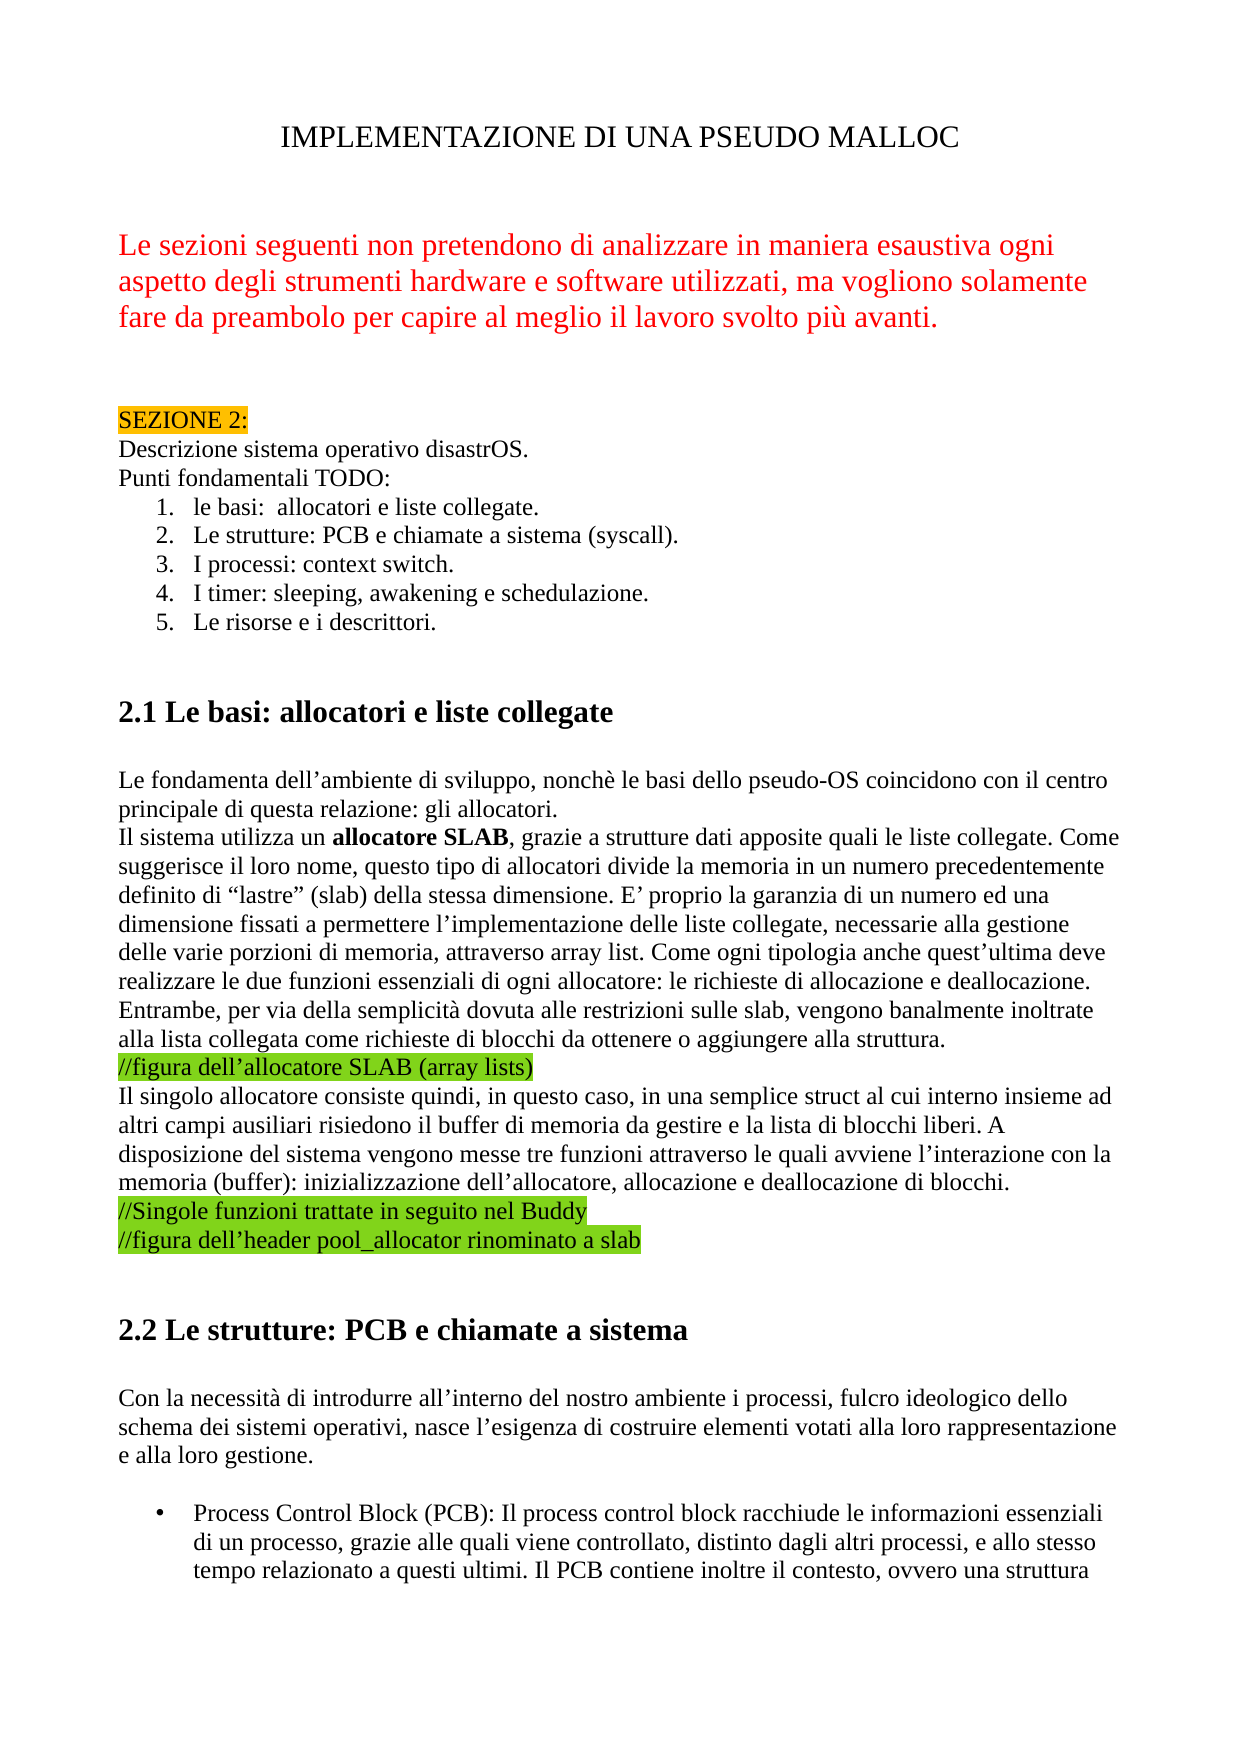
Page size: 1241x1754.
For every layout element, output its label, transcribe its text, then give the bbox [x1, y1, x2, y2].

text IMPLEMENTAZIONE DI UNA PSEUDO MALLOC [118, 118, 1122, 154]
text //figura dell’header pool_allocator rinominato a slab [118, 1225, 1122, 1254]
text Le sezioni seguenti non pretendono di analizzare in maniera esaustiva ogni aspetto degli strumenti hardware e software utilizzati, ma vogliono solamente fare da preambolo per capire al meglio il lavoro svolto più avanti. [118, 226, 1122, 334]
text SEZIONE 2: [118, 406, 1122, 434]
text //Singole funzioni trattate in seguito nel Buddy [118, 1196, 1122, 1225]
text Il singolo allocatore consiste quindi, in questo caso, in una semplice struct al cui interno insieme ad altri campi ausiliari risiedono il buffer di memoria da gestire e la lista di blocchi liberi. A disposizione del sistema vengono messe tre funzioni attraverso le quali avviene l’interazione con la memoria (buffer): inizializzazione dell’allocatore, allocazione e deallocazione di blocchi. [118, 1081, 1122, 1196]
list Le risorse e i descrittori. [156, 607, 1122, 636]
text 2.2 Le strutture: PCB e chiamate a sistema [118, 1311, 1122, 1347]
list Le strutture: PCB e chiamate a sistema (syscall). [156, 521, 1122, 549]
text //figura dell’allocatore SLAB (array lists) [118, 1052, 1122, 1081]
text Il sistema utilizza un allocatore SLAB, grazie a strutture dati apposite quali le liste collegate. Come suggerisce il loro nome, questo tipo di allocatori divide la memoria in un numero precedentemente definito di “lastre” (slab) della stessa dimensione. E’ proprio la garanzia di un numero ed una dimensione fissati a permettere l’implementazione delle liste collegate, necessarie alla gestione delle varie porzioni di memoria, attraverso array list. Come ogni tipologia anche quest’ultima deve realizzare le due funzioni essenziali di ogni allocatore: le richieste di allocazione e deallocazione. Entrambe, per via della semplicità dovuta alle restrizioni sulle slab, vengono banalmente inoltrate alla lista collegata come richieste di blocchi da ottenere o aggiungere alla struttura. [118, 822, 1122, 1052]
text Descrizione sistema operativo disastrOS. [118, 434, 1122, 463]
text Con la necessità di introdurre all’interno del nostro ambiente i processi, fulcro ideologico dello schema dei sistemi operativi, nasce l’esigenza di costruire elementi votati alla loro rappresentazione e alla loro gestione. [118, 1383, 1122, 1469]
list I timer: sleeping, awakening e schedulazione. [156, 578, 1122, 607]
text Le fondamenta dell’ambiente di sviluppo, nonchè le basi dello pseudo-OS coincidono con il centro principale di questa relazione: gli allocatori. [118, 765, 1122, 822]
text Punti fondamentali TODO: [118, 463, 1122, 492]
list Process Control Block (PCB): Il process control block racchiude le informazioni essenziali di un processo, grazie alle quali viene controllato, distinto dagli altri processi, e allo stesso tempo relazionato a questi ultimi. Il PCB contiene inoltre il contesto, ovvero una struttura [156, 1498, 1122, 1584]
list le basi: allocatori e liste collegate. [156, 492, 1122, 521]
text 2.1 Le basi: allocatori e liste collegate [118, 693, 1122, 729]
list I processi: context switch. [156, 549, 1122, 578]
